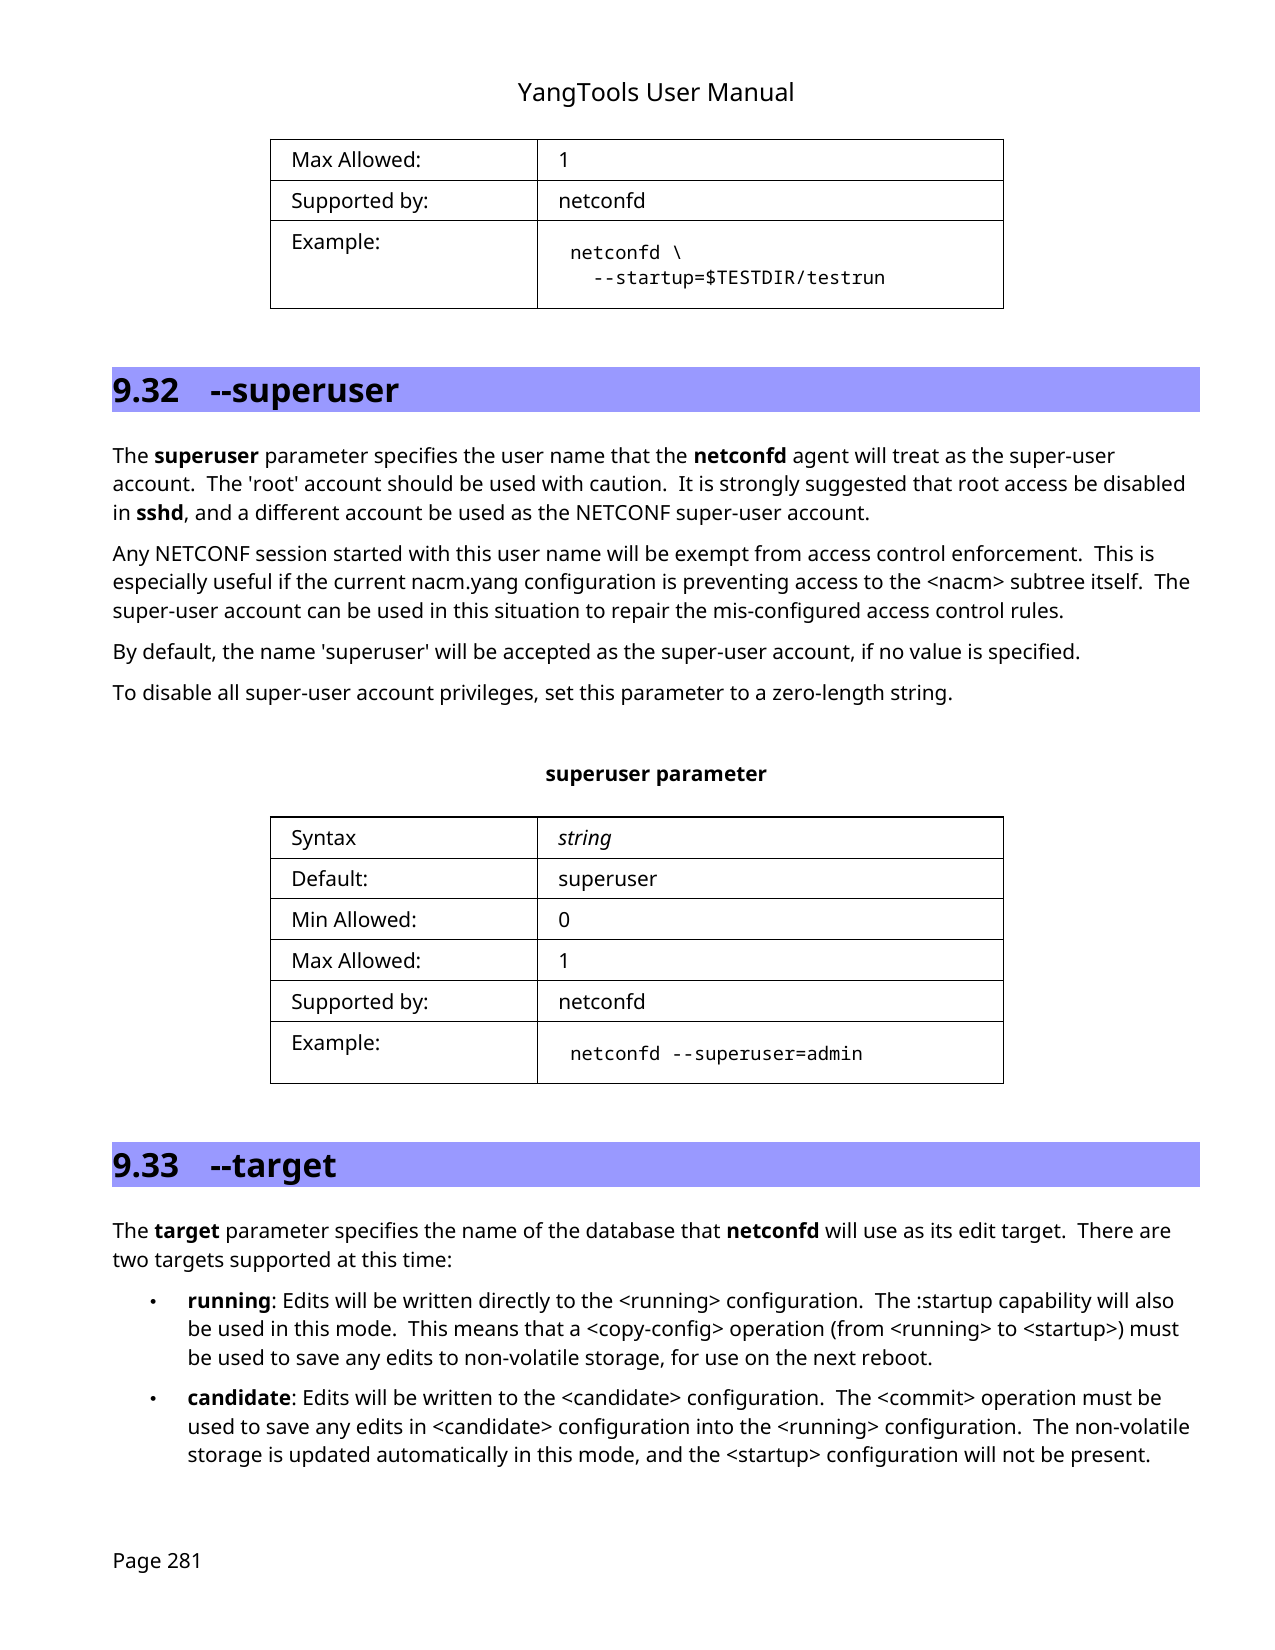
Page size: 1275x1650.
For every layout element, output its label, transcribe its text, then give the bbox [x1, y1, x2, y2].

subtitle --superuser [112, 367, 1200, 412]
table_header string [538, 818, 1003, 857]
text The target parameter specifies the name of the database that netconfd will use as its edit target. There are two targets supported at this time: [112, 1216, 1200, 1273]
table_header Syntax [271, 818, 537, 857]
table_cell Default: [271, 859, 537, 898]
table_cell netconfd [538, 981, 1003, 1021]
table_cell Supported by: [271, 981, 537, 1021]
table_cell 1 [538, 140, 1003, 179]
table_cell Max Allowed: [271, 940, 537, 980]
table_cell Example: [271, 1022, 537, 1083]
table_cell netconfd \ --startup=$TESTDIR/testrun [538, 221, 1003, 308]
table_cell netconfd [538, 181, 1003, 220]
table_cell superuser [538, 859, 1003, 898]
table_cell Min Allowed: [271, 899, 537, 939]
table_cell Example: [271, 221, 537, 308]
table_cell 1 [538, 940, 1003, 980]
text Any NETCONF session started with this user name will be exempt from access control enforcement. This is especially useful if the current nacm.yang configuration is preventing access to the <nacm> subtree itself. The super-user account can be used in this situation to repair the mis-configured access control rules. [112, 539, 1200, 624]
text By default, the name 'superuser' will be accepted as the super-user account, if no value is specified. [112, 637, 1200, 665]
text The superuser parameter specifies the user name that the netconfd agent will treat as the super-user account. The 'root' account should be used with caution. It is strongly suggested that root access be disabled in sshd, and a different account be used as the NETCONF super-user account. [112, 441, 1200, 526]
subtitle --target [112, 1142, 1200, 1187]
list candidate: Edits will be written to the <candidate> configuration. The <commit> operation must be used to save any edits in <candidate> configuration into the <running> configuration. The non-volatile storage is updated automatically in this mode, and the <startup> configuration will not be present. [150, 1383, 1200, 1469]
text To disable all super-user account privileges, set this parameter to a zero-length string. [112, 678, 1200, 706]
table_cell Max Allowed: [271, 140, 537, 179]
subtitle superuser parameter [127, 759, 1185, 788]
table_cell Supported by: [271, 181, 537, 220]
list running: Edits will be written directly to the <running> configuration. The :startup capability will also be used in this mode. This means that a <copy-config> operation (from <running> to <startup>) must be used to save any edits to non-volatile storage, for use on the next reboot. [150, 1286, 1200, 1371]
table_cell 0 [538, 899, 1003, 939]
table_cell netconfd --superuser=admin [538, 1022, 1003, 1083]
